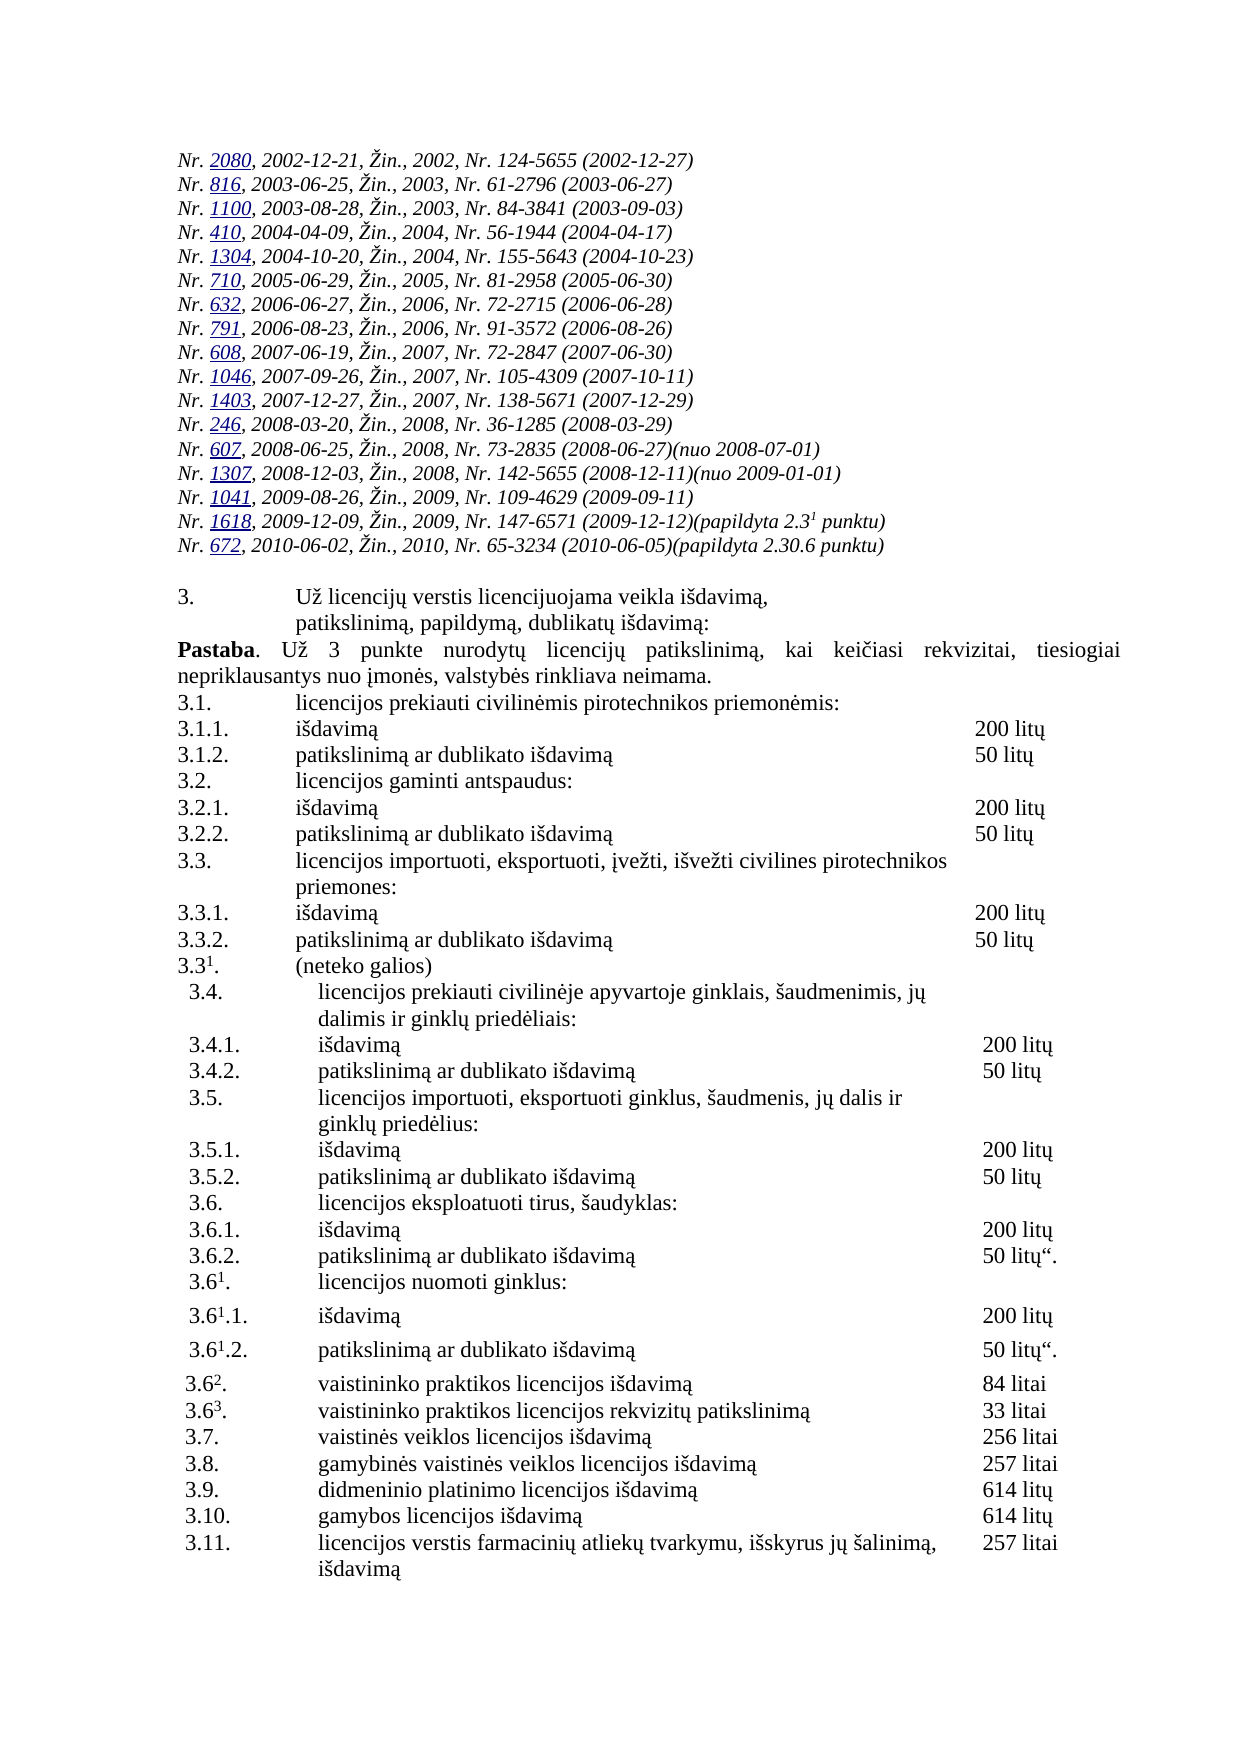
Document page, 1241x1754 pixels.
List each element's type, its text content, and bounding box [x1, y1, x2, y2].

table_cell vaistininko praktikos licencijos rekvizitų patikslinimą [307, 1397, 971, 1423]
table_cell gamybinės vaistinės veiklos licencijos išdavimą [307, 1450, 971, 1476]
table_header 3.4. [177, 979, 307, 1031]
table_cell 50 litų [971, 1163, 1133, 1189]
table_cell 3.5.1. [177, 1137, 307, 1163]
table_cell licencijos nuomoti ginklus: [307, 1268, 971, 1302]
table_cell patikslinimą ar dublikato išdavimą [307, 1336, 971, 1371]
text 3.2.2. patikslinimą ar dublikato išdavimą 50 litų [177, 820, 1122, 847]
table_cell [971, 1189, 1133, 1216]
text 3.3. licencijos importuoti, eksportuoti, įvežti, išvežti civilines pirotechnikos [177, 847, 974, 873]
table_cell 3.5. [177, 1084, 307, 1137]
table_cell išdavimą [307, 1137, 971, 1163]
table_cell 3.61. [177, 1268, 307, 1302]
text Nr. 1307, 2008-12-03, Žin., 2008, Nr. 142-5655 (2008-12-11)(nuo 2009-01-01) [177, 461, 1122, 484]
text Nr. 410, 2004-04-09, Žin., 2004, Nr. 56-1944 (2004-04-17) [177, 220, 1122, 244]
table_cell licencijos verstis farmacinių atliekų tvarkymu, išskyrus jų šalinimą, išdavimą [307, 1529, 971, 1581]
table_cell 50 litų [971, 1058, 1133, 1084]
text Nr. 1100, 2003-08-28, Žin., 2003, Nr. 84-3841 (2003-09-03) [177, 196, 1122, 220]
text Nr. 1618, 2009-12-09, Žin., 2009, Nr. 147-6571 (2009-12-12)(papildyta 2.31 punktu) [177, 509, 1122, 533]
table_cell licencijos eksploatuoti tirus, šaudyklas: [307, 1189, 971, 1216]
text Nr. 1041, 2009-08-26, Žin., 2009, Nr. 109-4629 (2009-09-11) [177, 484, 1122, 509]
table_cell 3.4.1. [177, 1031, 307, 1057]
table_cell išdavimą [307, 1216, 971, 1242]
text 3.31. (neteko galios) [177, 952, 1122, 978]
table_cell 33 litai [971, 1397, 1133, 1423]
text 3.1. licencijos prekiauti civilinėmis pirotechnikos priemonėmis: [177, 688, 1122, 715]
table_cell [971, 1084, 1133, 1137]
table_cell 614 litų [971, 1476, 1133, 1502]
text Nr. 246, 2008-03-20, Žin., 2008, Nr. 36-1285 (2008-03-29) [177, 412, 1122, 436]
text 3.1.1. išdavimą 200 litų [177, 715, 1122, 741]
table_cell didmeninio platinimo licencijos išdavimą [307, 1476, 971, 1502]
text 3.3.1. išdavimą 200 litų [177, 899, 1137, 926]
text 3.2.1. išdavimą 200 litų [177, 794, 1122, 820]
text 3.2. licencijos gaminti antspaudus: [177, 768, 1122, 794]
text Nr. 1046, 2007-09-26, Žin., 2007, Nr. 105-4309 (2007-10-11) [177, 364, 1122, 388]
table_cell licencijos importuoti, eksportuoti ginklus, šaudmenis, jų dalis ir ginklų priedėlius: [307, 1084, 971, 1137]
table_cell gamybos licencijos išdavimą [307, 1502, 971, 1529]
text Pastaba. Už 3 punkte nurodytų licencijų patikslinimą, kai keičiasi rekvizitai, tiesiogiai nepriklausantys nuo įmonės, valstybės rinkliava neimama. [177, 636, 1122, 688]
table_cell 3.63. [174, 1397, 307, 1423]
table_cell patikslinimą ar dublikato išdavimą [307, 1242, 971, 1268]
table_cell 3.6.1. [177, 1216, 307, 1242]
table_cell 3.6.2. [177, 1242, 307, 1268]
text Nr. 816, 2003-06-25, Žin., 2003, Nr. 61-2796 (2003-06-27) [177, 172, 1122, 196]
table_cell 200 litų [971, 1303, 1133, 1336]
text Nr. 632, 2006-06-27, Žin., 2006, Nr. 72-2715 (2006-06-28) [177, 292, 1122, 316]
table_cell išdavimą [307, 1303, 971, 1336]
table_cell 3.11. [174, 1529, 307, 1581]
table_cell 3.8. [174, 1450, 307, 1476]
table_cell 200 litų [971, 1216, 1133, 1242]
table_cell vaistinės veiklos licencijos išdavimą [307, 1423, 971, 1449]
text 3.1.2. patikslinimą ar dublikato išdavimą 50 litų [177, 741, 1122, 768]
text Nr. 672, 2010-06-02, Žin., 2010, Nr. 65-3234 (2010-06-05)(papildyta 2.30.6 punktu) [177, 533, 1122, 557]
table_cell 84 litai [971, 1371, 1133, 1397]
text 3.3.2. patikslinimą ar dublikato išdavimą 50 litų [177, 926, 1122, 952]
table_cell 614 litų [971, 1502, 1133, 1529]
text Nr. 1304, 2004-10-20, Žin., 2004, Nr. 155-5643 (2004-10-23) [177, 244, 1122, 268]
table_cell 3.62. [174, 1371, 307, 1397]
table_cell patikslinimą ar dublikato išdavimą [307, 1058, 971, 1084]
table_cell vaistininko praktikos licencijos išdavimą [307, 1371, 971, 1397]
table_cell 3.9. [174, 1476, 307, 1502]
text Nr. 608, 2007-06-19, Žin., 2007, Nr. 72-2847 (2007-06-30) [177, 340, 1122, 364]
table_cell 3.7. [174, 1423, 307, 1449]
table_cell 3.61.1. [177, 1303, 307, 1336]
table_cell 3.6. [177, 1189, 307, 1216]
text 3. Už licencijų verstis licencijuojama veikla išdavimą, [177, 583, 1122, 609]
table_cell 200 litų [971, 1031, 1133, 1057]
table_cell 257 litai [971, 1450, 1133, 1476]
text Nr. 791, 2006-08-23, Žin., 2006, Nr. 91-3572 (2006-08-26) [177, 316, 1122, 340]
table_cell 3.4.2. [177, 1058, 307, 1084]
text Nr. 710, 2005-06-29, Žin., 2005, Nr. 81-2958 (2005-06-30) [177, 268, 1122, 292]
table_header licencijos prekiauti civilinėje apyvartoje ginklais, šaudmenimis, jų dalimis ir ginklų priedėliais: [307, 979, 971, 1031]
table_cell 200 litų [971, 1137, 1133, 1163]
text Nr. 1403, 2007-12-27, Žin., 2007, Nr. 138-5671 (2007-12-29) [177, 388, 1122, 412]
table_cell 50 litų“. [971, 1242, 1133, 1268]
table_header [971, 979, 1133, 1031]
table_cell patikslinimą ar dublikato išdavimą [307, 1163, 971, 1189]
table_cell 256 litai [971, 1423, 1133, 1449]
table_cell 3.10. [174, 1502, 307, 1529]
text priemones: [177, 873, 974, 899]
text Nr. 607, 2008-06-25, Žin., 2008, Nr. 73-2835 (2008-06-27)(nuo 2008-07-01) [177, 436, 1122, 461]
table_cell 3.5.2. [177, 1163, 307, 1189]
text patikslinimą, papildymą, dublikatų išdavimą: [177, 609, 1122, 636]
table_cell 50 litų“. [971, 1336, 1133, 1371]
table_cell 257 litai [971, 1529, 1133, 1581]
table_cell 3.61.2. [177, 1336, 307, 1371]
table_cell [971, 1268, 1133, 1302]
text Nr. 2080, 2002-12-21, Žin., 2002, Nr. 124-5655 (2002-12-27) [177, 148, 1122, 172]
table_cell išdavimą [307, 1031, 971, 1057]
